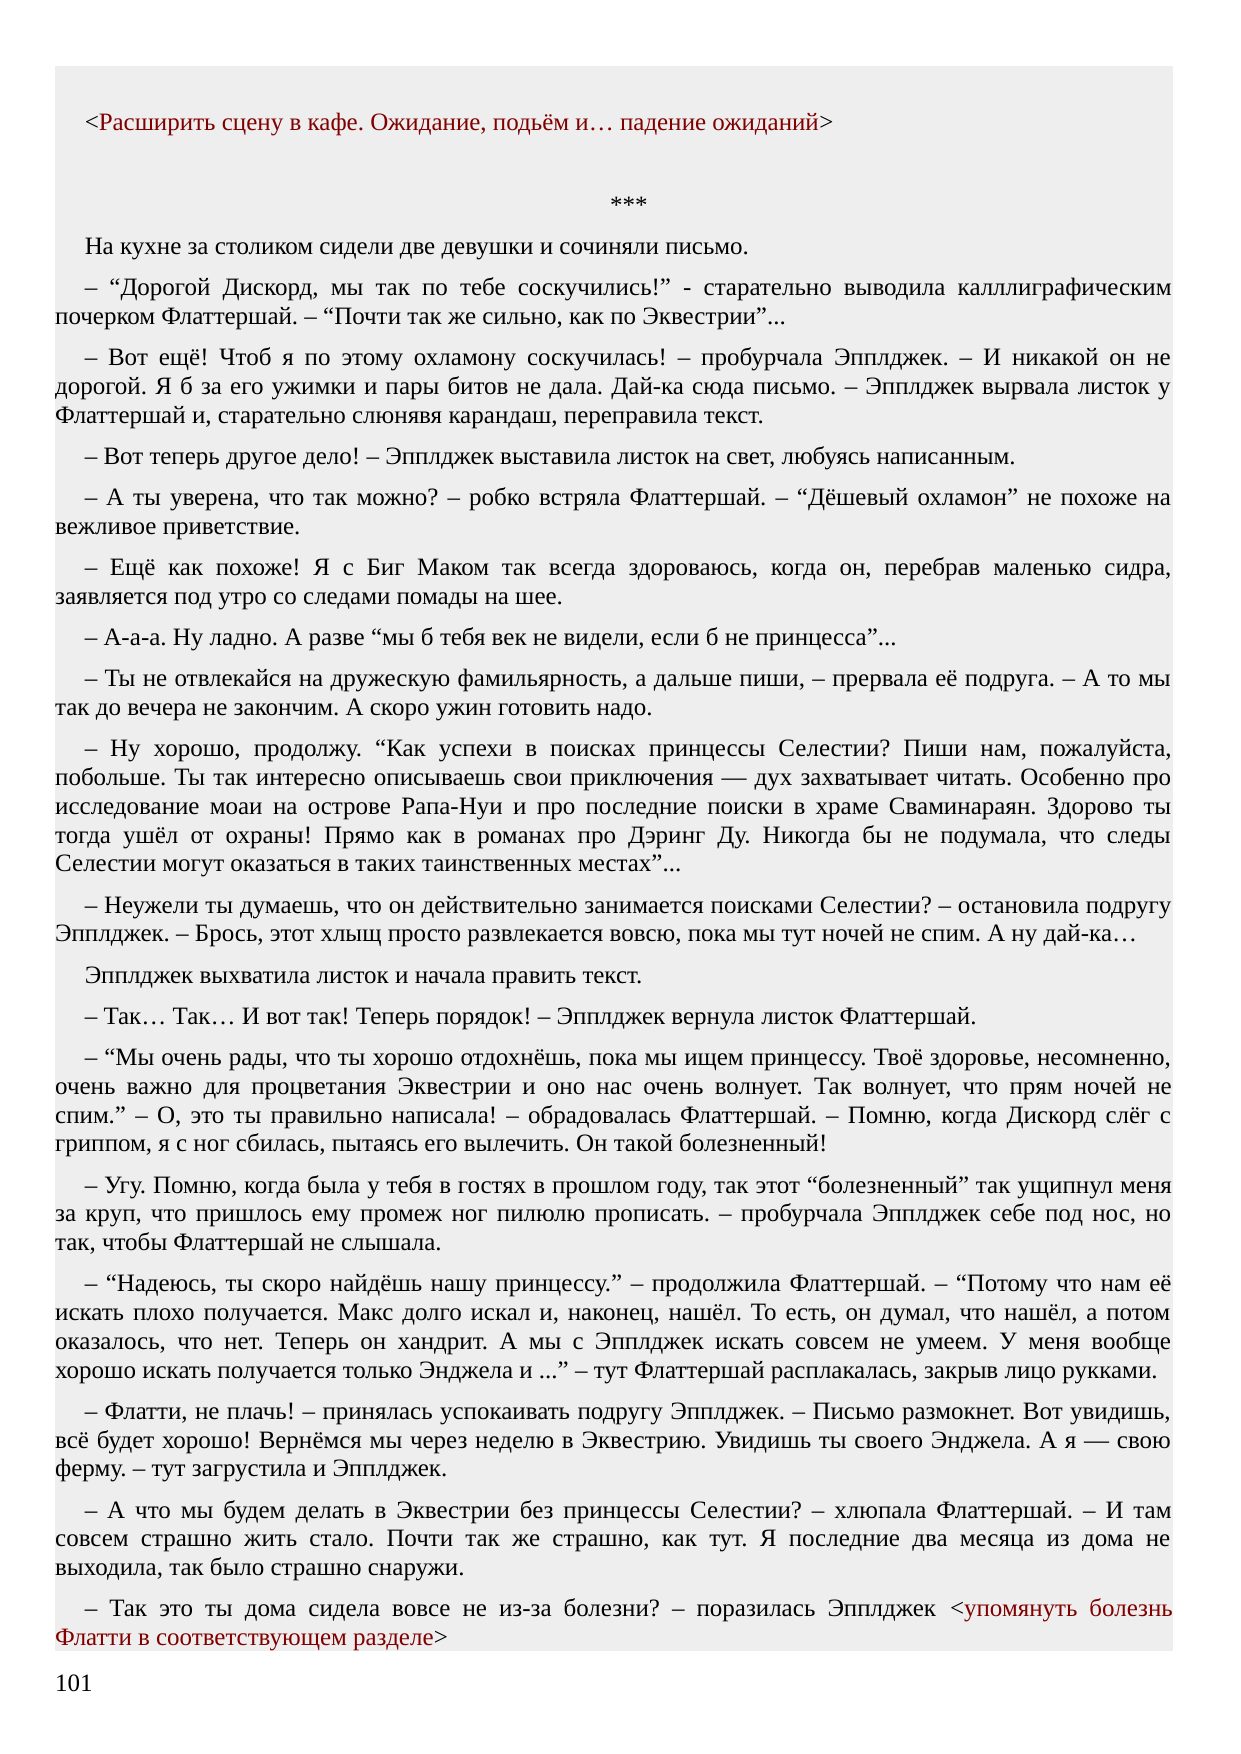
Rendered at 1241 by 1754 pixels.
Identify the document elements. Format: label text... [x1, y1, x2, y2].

text На кухне за столиком сидели две девушки и сочиняли письмо. [55, 231, 1173, 260]
text – “Дорогой Дискорд, мы так по тебе соскучились!” - старательно выводила калллиграфическим почерком Флаттершай. – “Почти так же сильно, как по Эквестрии”... [55, 272, 1173, 330]
text Эпплджек выхватила листок и начала править текст. [55, 960, 1173, 988]
text – Ты не отвлекайся на дружескую фамильярность, а дальше пиши, – прервала её подруга. – А то мы так до вечера не закончим. А скоро ужин готовить надо. [55, 663, 1173, 721]
text – Так это ты дома сидела вовсе не из-за болезни? – поразилась Эпплджек <упомянуть болезнь Флатти в соответствующем разделе> [55, 1593, 1173, 1651]
text – А что мы будем делать в Эквестрии без принцессы Селестии? – хлюпала Флаттершай. – И там совсем страшно жить стало. Почти так же страшно, как тут. Я последние два месяца из дома не выходила, так было страшно снаружи. [55, 1495, 1173, 1581]
text – Ещё как похоже! Я с Биг Маком так всегда здороваюсь, когда он, перебрав маленько сидра, заявляется под утро со следами помады на шее. [55, 552, 1173, 610]
text <Расширить сцену в кафе. Ожидание, подьём и… падение ожиданий> [55, 107, 1173, 136]
text – Неужели ты думаешь, что он действительно занимается поисками Селестии? – остановила подругу Эпплджек. – Брось, этот хлыщ просто развлекается вовсю, пока мы тут ночей не спим. А ну дай-ка… [55, 890, 1173, 947]
text – “Надеюсь, ты скоро найдёшь нашу принцессу.” – продолжила Флаттершай. – “Потому что нам её искать плохо получается. Макс долго искал и, наконец, нашёл. То есть, он думал, что нашёл, а потом оказалось, что нет. Теперь он хандрит. А мы с Эпплджек искать совсем не умеем. У меня вообще хорошо искать получается только Энджела и ...” – тут Флаттершай расплакалась, закрыв лицо рукками. [55, 1268, 1173, 1383]
text *** [55, 190, 1173, 218]
text – Вот теперь другое дело! – Эпплджек выставила листок на свет, любуясь написанным. [55, 441, 1173, 470]
text – Флатти, не плачь! – принялась успокаивать подругу Эпплджек. – Письмо размокнет. Вот увидишь, всё будет хорошо! Вернёмся мы через неделю в Эквестрию. Увидишь ты своего Энджела. А я — свою ферму. – тут загрустила и Эпплджек. [55, 1396, 1173, 1482]
text – Вот ещё! Чтоб я по этому охламону соскучилась! – пробурчала Эпплджек. – И никакой он не дорогой. Я б за его ужимки и пары битов не дала. Дай-ка сюда письмо. – Эпплджек вырвала листок у Флаттершай и, старательно слюнявя карандаш, переправила текст. [55, 342, 1173, 428]
text – Так… Так… И вот так! Теперь порядок! – Эпплджек вернула листок Флаттершай. [55, 1001, 1173, 1030]
text – А-а-а. Ну ладно. А разве “мы б тебя век не видели, если б не принцесса”... [55, 622, 1173, 651]
text – “Мы очень рады, что ты хорошо отдохнёшь, пока мы ищем принцессу. Твоё здоровье, несомненно, очень важно для процветания Эквестрии и оно нас очень волнует. Так волнует, что прям ночей не спим.” – О, это ты правильно написала! – обрадовалась Флаттершай. – Помню, когда Дискорд слёг с гриппом, я с ног сбилась, пытаясь его вылечить. Он такой болезненный! [55, 1042, 1173, 1157]
text – А ты уверена, что так можно? – робко встряла Флаттершай. – “Дёшевый охламон” не похоже на вежливое приветствие. [55, 482, 1173, 540]
text – Угу. Помню, когда была у тебя в гостях в прошлом году, так этот “болезненный” так ущипнул меня за круп, что пришлось ему промеж ног пилюлю прописать. – пробурчала Эпплджек себе под нос, но так, чтобы Флаттершай не слышала. [55, 1170, 1173, 1256]
text – Ну хорошо, продолжу. “Как успехи в поисках принцессы Селестии? Пиши нам, пожалуйста, побольше. Ты так интересно описываешь свои приключения — дух захватывает читать. Особенно про исследование моаи на острове Рапа-Нуи и про последние поиски в храме Сваминараян. Здорово ты тогда ушёл от охраны! Прямо как в романах про Дэринг Ду. Никогда бы не подумала, что следы Селестии могут оказаться в таких таинственных местах”... [55, 733, 1173, 877]
